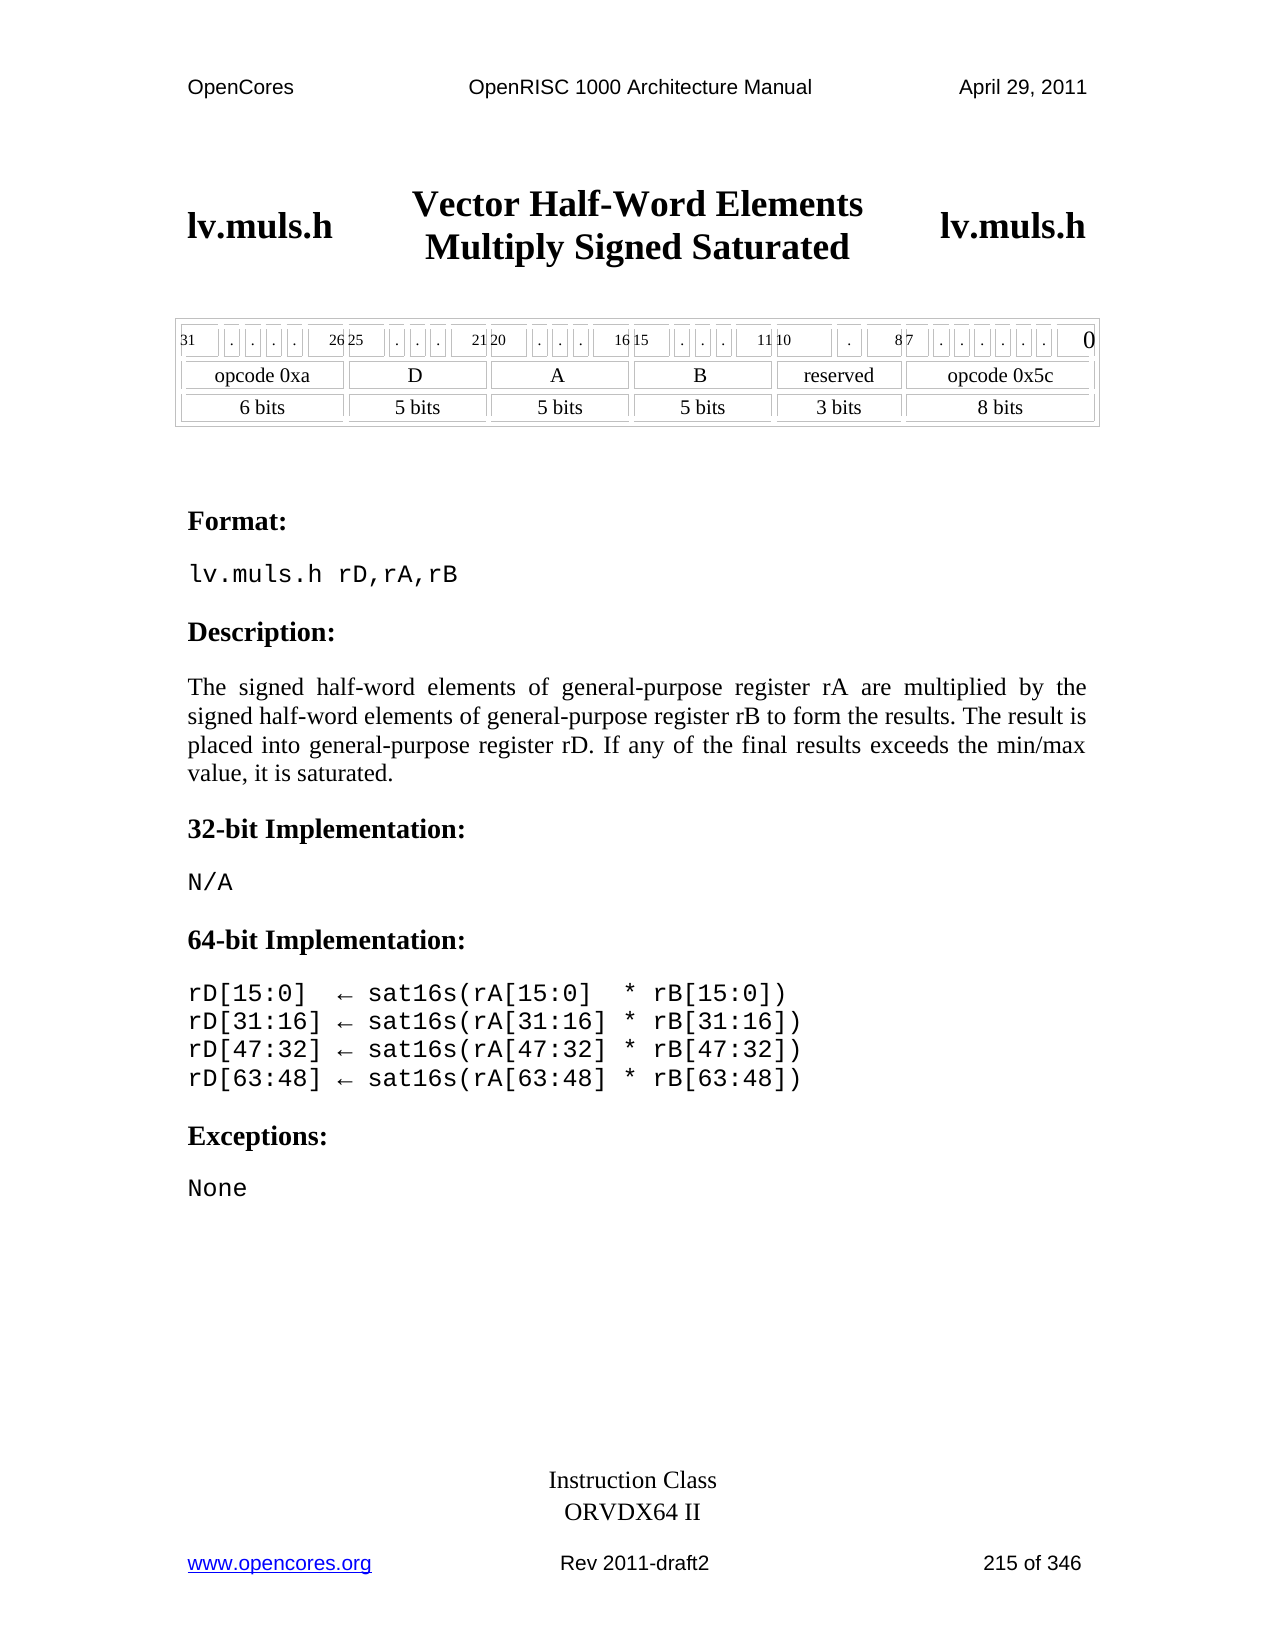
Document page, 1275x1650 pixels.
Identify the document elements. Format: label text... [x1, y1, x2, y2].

text lv.muls.h rD,rA,rB [187, 561, 1087, 590]
text 32-bit Implementation: [187, 812, 1087, 844]
text N/A [187, 869, 1087, 898]
text 64-bit Implementation: [187, 923, 1087, 955]
text Format: [187, 504, 1087, 536]
text Description: [187, 615, 1087, 647]
text None [187, 1176, 1087, 1204]
text The signed half-word elements of general-purpose register rA are multiplied by the signed half-word elements of general-purpose register rB to form the results. The result is placed into general-purpose register rD. If any of the final results exceeds the min/max value, it is saturated. [187, 672, 1087, 787]
text rD[15:0] ← sat16s(rA[15:0] * rB[15:0]) rD[31:16] ← sat16s(rA[31:16] * rB[31:16]) rD[47:32] ← sat16s(rA[47:32] * rB[47:32]) rD[63:48] ← sat16s(rA[63:48] * rB[63:48]) [187, 980, 1087, 1094]
text Exceptions: [187, 1119, 1087, 1151]
